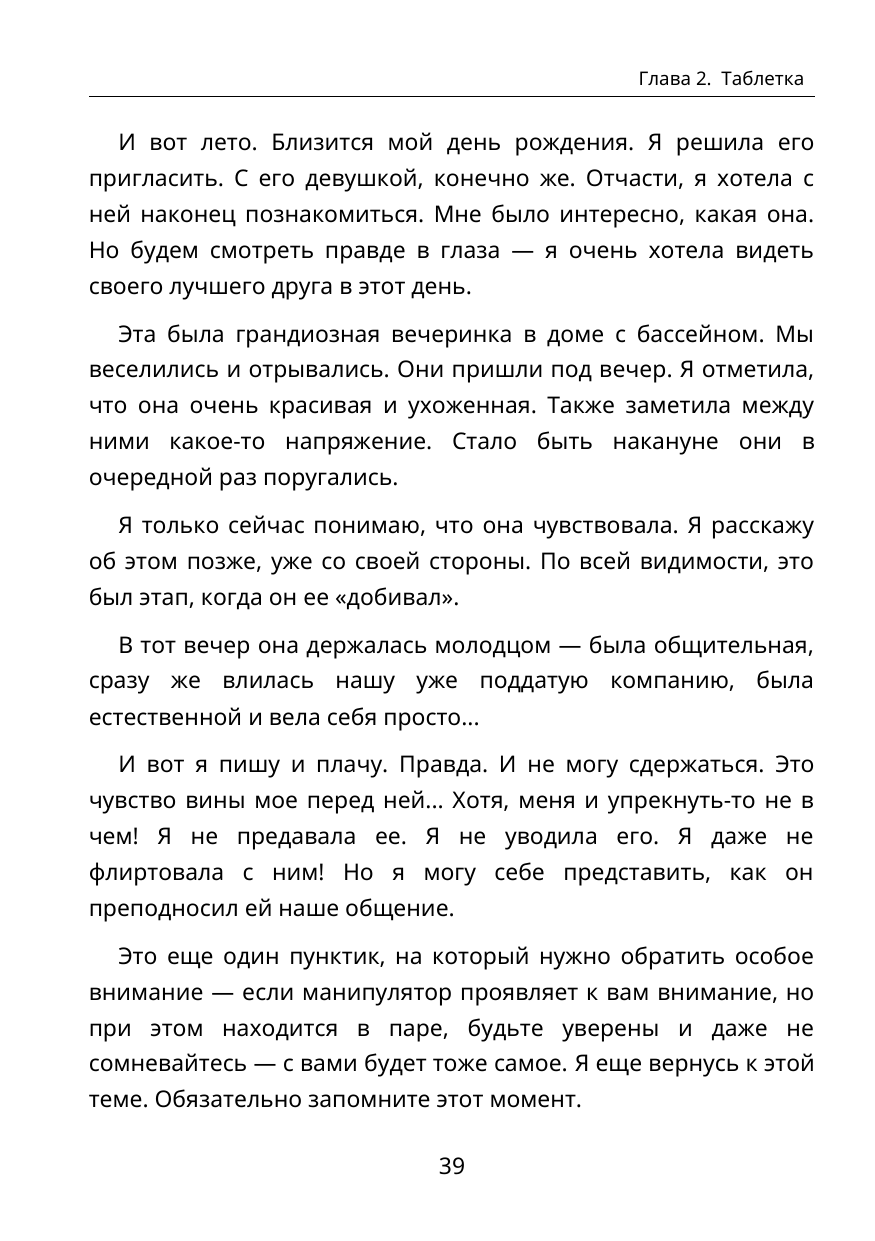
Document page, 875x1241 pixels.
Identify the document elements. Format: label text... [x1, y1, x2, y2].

text Эта была грандиозная вечеринка в доме с бассейном. Мы веселились и отрывались. Они пришли под вечер. Я отметила, что она очень красивая и ухоженная. Также заметила между ними какое-то напряжение. Стало быть накануне они в очередной раз поругались. [88, 317, 815, 492]
text И вот лето. Близится мой день рождения. Я решила его пригласить. С его девушкой, конечно же. Отчасти, я хотела с ней наконец познакомиться. Мне было интересно, какая она. Но будем смотреть правде в глаза — я очень хотела видеть своего лучшего друга в этот день. [88, 126, 815, 301]
text Это еще один пунктик, на который нужно обратить особое внимание — если манипулятор проявляет к вам внимание, но при этом находится в паре, будьте уверены и даже не сомневайтесь — с вами будет тоже самое. Я еще вернусь к этой теме. Обязательно запомните этот момент. [88, 939, 815, 1114]
text В тот вечер она держалась молодцом — была общительная, сразу же влилась нашу уже поддатую компанию, была естественной и вела себя просто... [88, 628, 815, 732]
text Я только сейчас понимаю, что она чувствовала. Я расскажу об этом позже, уже со своей стороны. По всей видимости, это был этап, когда он ее «добивал». [88, 509, 815, 612]
text И вот я пишу и плачу. Правда. И не могу сдержаться. Это чувство вины мое перед ней... Хотя, меня и упрекнуть-то не в чем! Я не предавала ее. Я не уводила его. Я даже не флиртовала с ним! Но я могу себе представить, как он преподносил ей наше общение. [88, 748, 815, 923]
